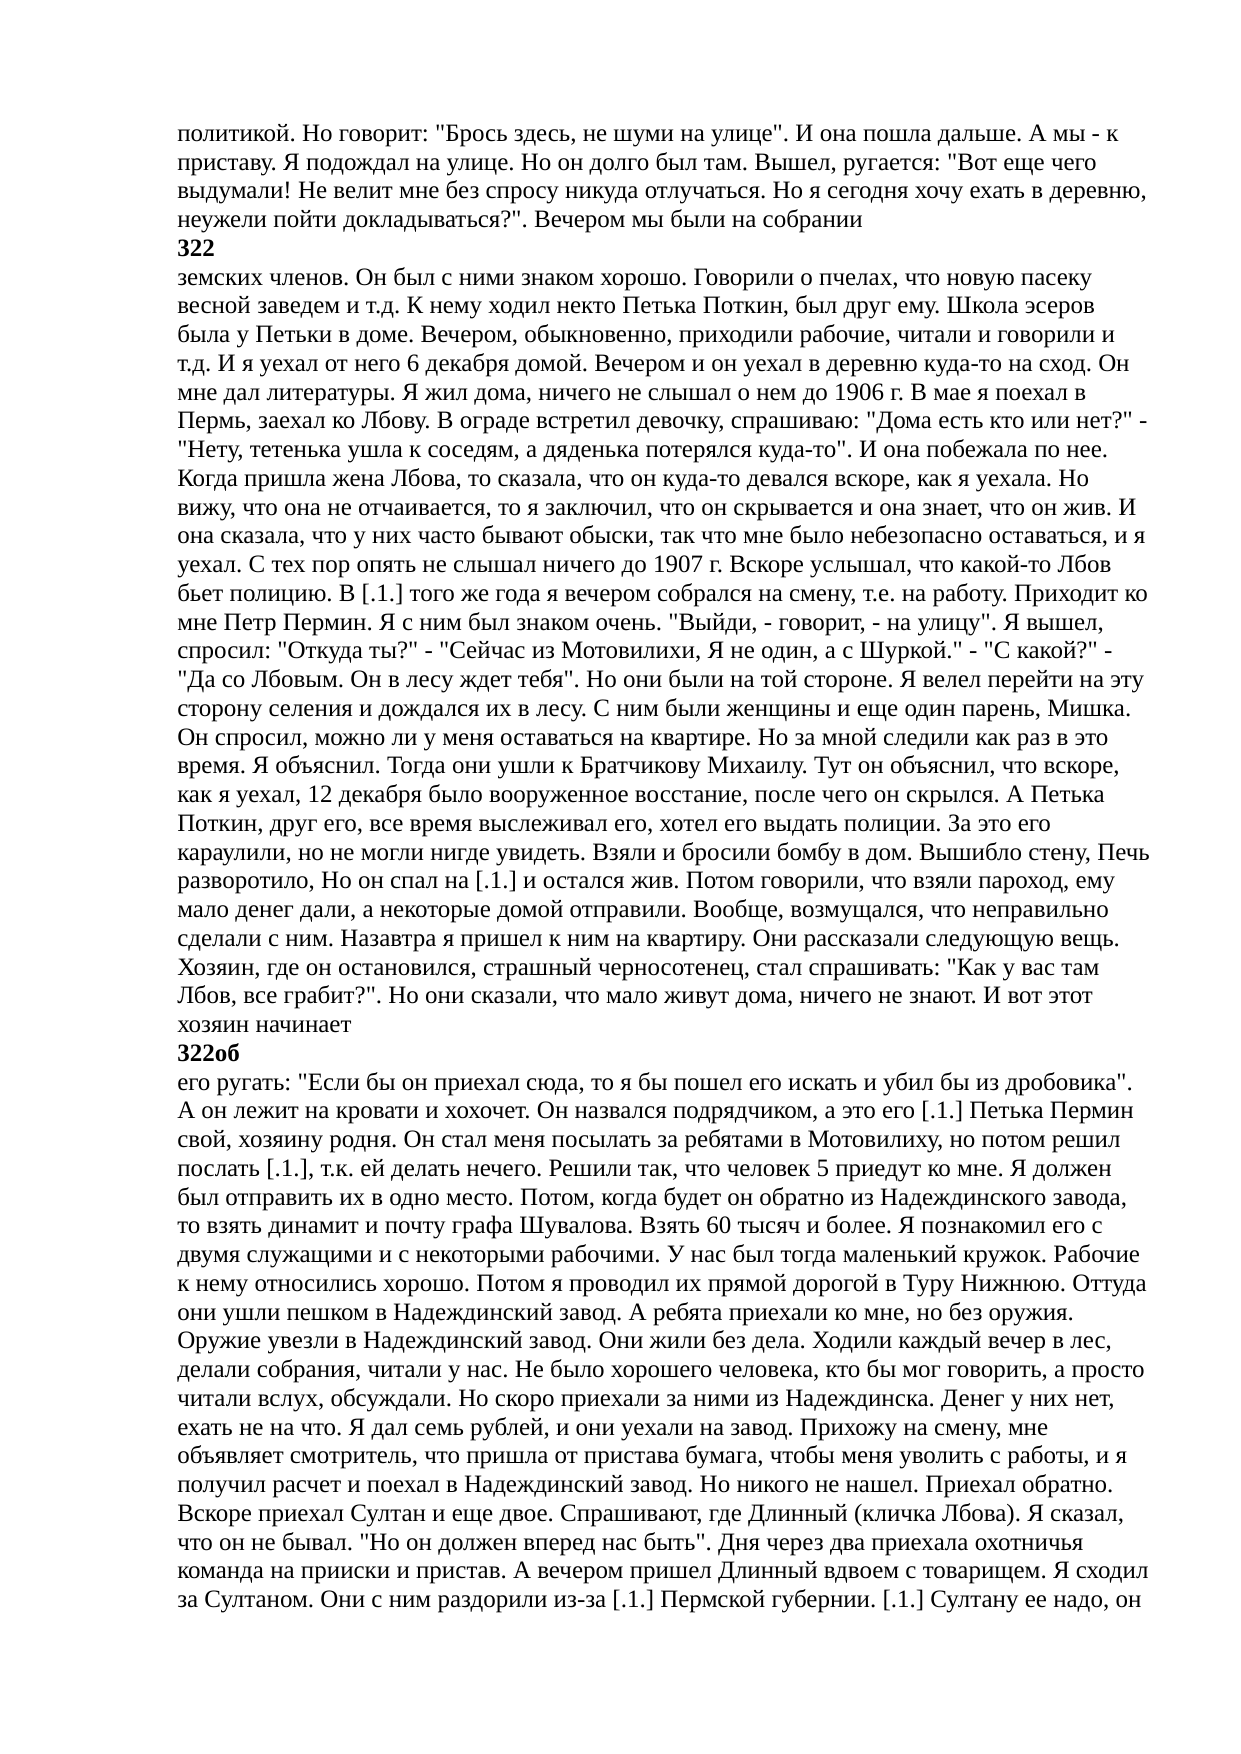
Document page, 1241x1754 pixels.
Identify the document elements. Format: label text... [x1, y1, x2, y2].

text 322об [177, 1038, 1152, 1067]
text политикой. Но говорит: "Брось здесь, не шуми на улице". И она пошла дальше. А мы - к приставу. Я подождал на улице. Но он долго был там. Вышел, ругается: "Вот еще чего выдумали! Не велит мне без спросу никуда отлучаться. Но я сегодня хочу ехать в деревню, неужели пойти докладываться?". Вечером мы были на собрании [177, 118, 1152, 233]
text земских членов. Он был с ними знаком хорошо. Говорили о пчелах, что новую пасеку весной заведем и т.д. К нему ходил некто Петька Поткин, был друг ему. Школа эсеров была у Петьки в доме. Вечером, обыкновенно, приходили рабочие, читали и говорили и т.д. И я уехал от него 6 декабря домой. Вечером и он уехал в деревню куда-то на сход. Он мне дал литературы. Я жил дома, ничего не слышал о нем до 1906 г. В мае я поехал в Пермь, заехал ко Лбову. В ограде встретил девочку, спрашиваю: "Дома есть кто или нет?" - "Нету, тетенька ушла к соседям, а дяденька потерялся куда-то". И она побежала по нее. Когда пришла жена Лбова, то сказала, что он куда-то девался вскоре, как я уехала. Но вижу, что она не отчаивается, то я заключил, что он скрывается и она знает, что он жив. И она сказала, что у них часто бывают обыски, так что мне было небезопасно оставаться, и я уехал. С тех пор опять не слышал ничего до 1907 г. Вскоре услышал, что какой-то Лбов бьет полицию. В [.1.] того же года я вечером собрался на смену, т.е. на работу. Приходит ко мне Петр Пермин. Я с ним был знаком очень. "Выйди, - говорит, - на улицу". Я вышел, спросил: "Откуда ты?" - "Сейчас из Мотовилихи, Я не один, а с Шуркой." - "С какой?" - "Да со Лбовым. Он в лесу ждет тебя". Но они были на той стороне. Я велел перейти на эту сторону селения и дождался их в лесу. С ним были женщины и еще один парень, Мишка. Он спросил, можно ли у меня оставаться на квартире. Но за мной следили как раз в это время. Я объяснил. Тогда они ушли к Братчикову Михаилу. Тут он объяснил, что вскоре, как я уехал, 12 декабря было вооруженное восстание, после чего он скрылся. А Петька Поткин, друг его, все время выслеживал его, хотел его выдать полиции. За это его караулили, но не могли нигде увидеть. Взяли и бросили бомбу в дом. Вышибло стену, Печь разворотило, Но он спал на [.1.] и остался жив. Потом говорили, что взяли пароход, ему мало денег дали, а некоторые домой отправили. Вообще, возмущался, что неправильно сделали с ним. Назавтра я пришел к ним на квартиру. Они рассказали следующую вещь. Хозяин, где он остановился, страшный черносотенец, стал спрашивать: "Как у вас там Лбов, все грабит?". Но они сказали, что мало живут дома, ничего не знают. И вот этот хозяин начинает [177, 262, 1152, 1038]
text 322 [177, 233, 1152, 262]
text его ругать: "Если бы он приехал сюда, то я бы пошел его искать и убил бы из дробовика". А он лежит на кровати и хохочет. Он назвался подрядчиком, а это его [.1.] Петька Пермин свой, хозяину родня. Он стал меня посылать за ребятами в Мотовилиху, но потом решил послать [.1.], т.к. ей делать нечего. Решили так, что человек 5 приедут ко мне. Я должен был отправить их в одно место. Потом, когда будет он обратно из Надеждинского завода, то взять динамит и почту графа Шувалова. Взять 60 тысяч и более. Я познакомил его с двумя служащими и с некоторыми рабочими. У нас был тогда маленький кружок. Рабочие к нему относились хорошо. Потом я проводил их прямой дорогой в Туру Нижнюю. Оттуда они ушли пешком в Надеждинский завод. А ребята приехали ко мне, но без оружия. Оружие увезли в Надеждинский завод. Они жили без дела. Ходили каждый вечер в лес, делали собрания, читали у нас. Не было хорошего человека, кто бы мог говорить, а просто читали вслух, обсуждали. Но скоро приехали за ними из Надеждинска. Денег у них нет, ехать не на что. Я дал семь рублей, и они уехали на завод. Прихожу на смену, мне объявляет смотритель, что пришла от пристава бумага, чтобы меня уволить с работы, и я получил расчет и поехал в Надеждинский завод. Но никого не нашел. Приехал обратно. Вскоре приехал Султан и еще двое. Спрашивают, где Длинный (кличка Лбова). Я сказал, что он не бывал. "Но он должен вперед нас быть". Дня через два приехала охотничья команда на прииски и пристав. А вечером пришел Длинный вдвоем с товарищем. Я сходил за Султаном. Они с ним раздорили из-за [.1.] Пермской губернии. [.1.] Султану ее надо, он [177, 1067, 1152, 1613]
